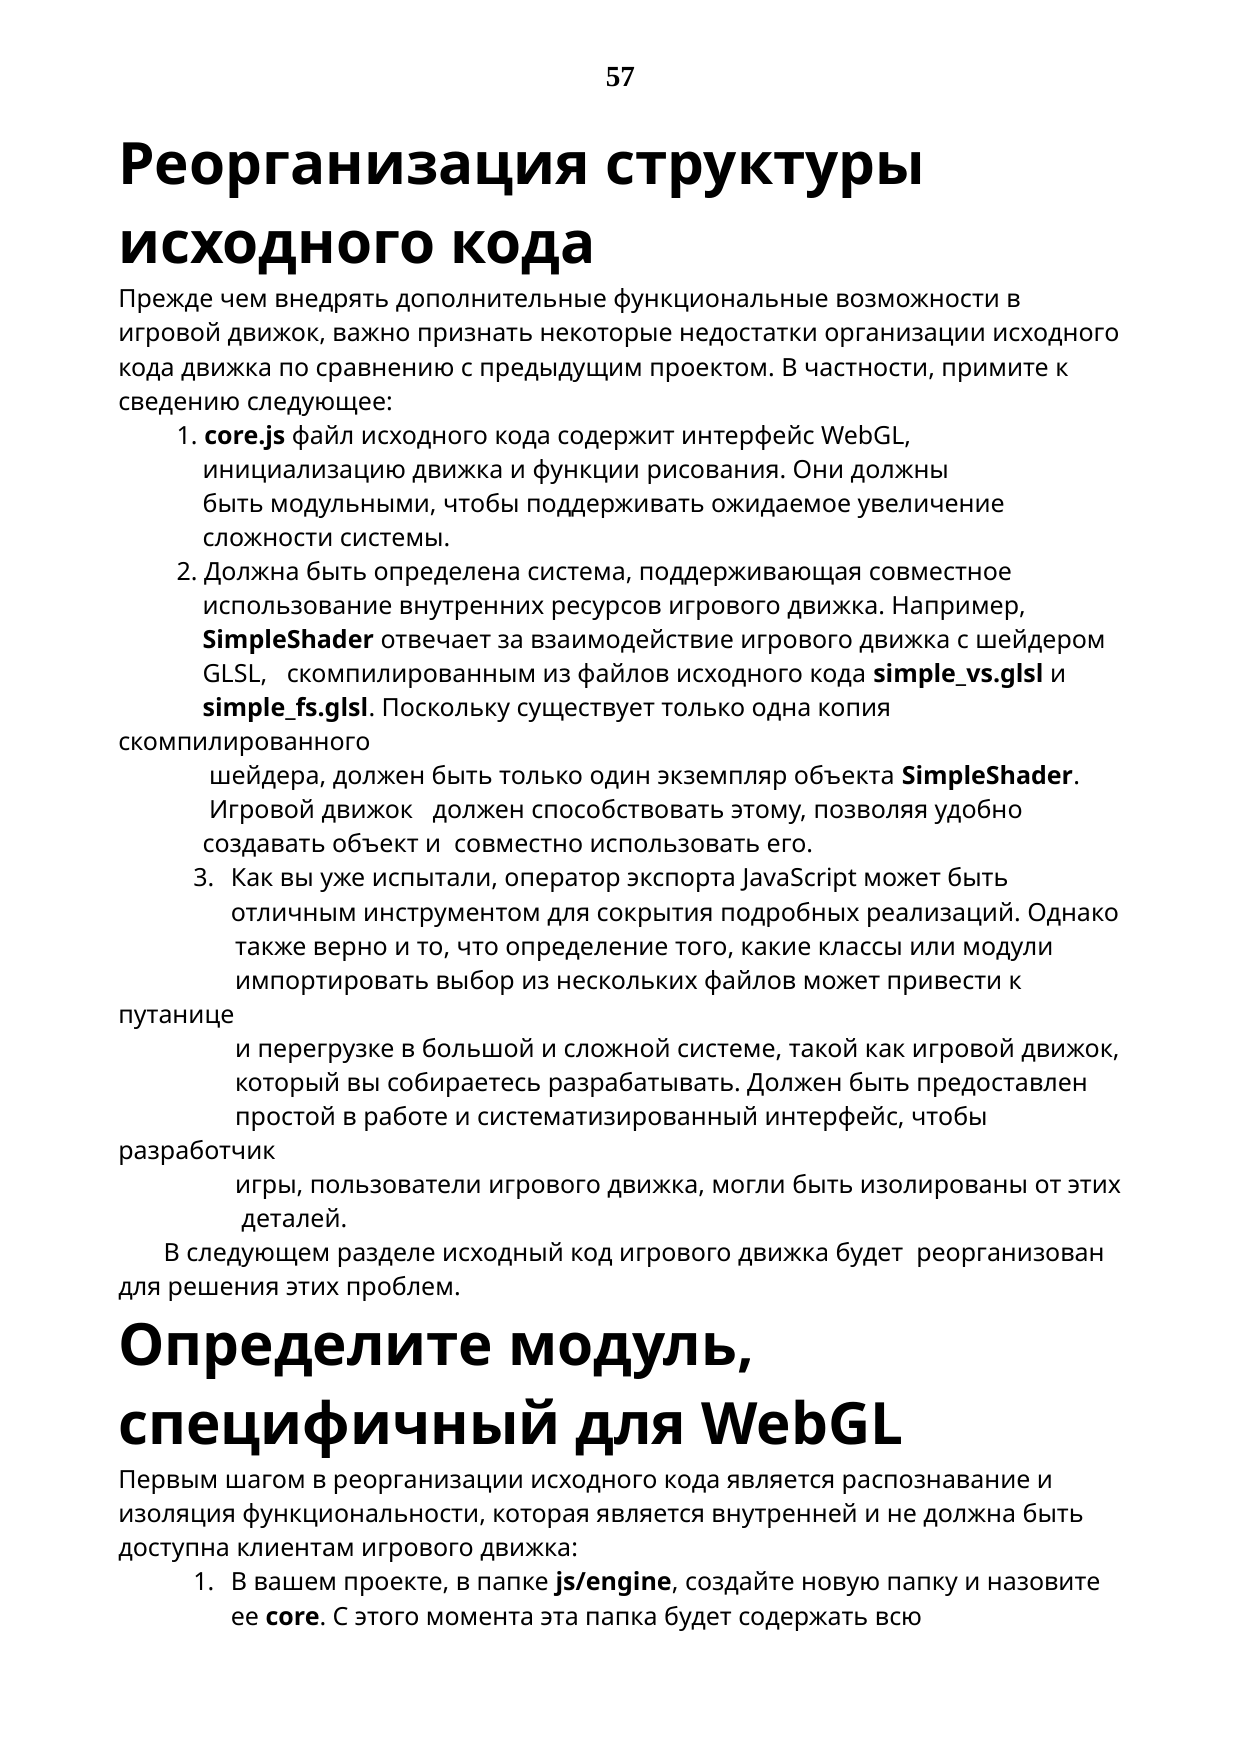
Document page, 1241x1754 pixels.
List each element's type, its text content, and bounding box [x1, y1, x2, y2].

text simple_fs.glsl. Поскольку существует только одна копия скомпилированного [118, 690, 1122, 758]
text использование внутренних ресурсов игрового движка. Например, [118, 588, 1122, 622]
text Прежде чем внедрять дополнительные функциональные возможности в игровой движок, важно признать некоторые недостатки организации исходного кода движка по сравнению с предыдущим проектом. В частности, примите к сведению следующее: [118, 281, 1122, 417]
text также верно и то, что определение того, какие классы или модули [118, 928, 1122, 962]
text импортировать выбор из нескольких файлов может привести к путанице [118, 962, 1122, 1030]
text 2. Должна быть определена система, поддерживающая совместное [118, 553, 1122, 588]
text SimpleShader отвечает за взаимодействие игрового движка с шейдером [118, 622, 1122, 656]
text деталей. [118, 1201, 1122, 1235]
text Реорганизация структуры исходного кода [118, 122, 1122, 281]
text сложности системы. [118, 519, 1122, 553]
text и перегрузке в большой и сложной системе, такой как игровой движок, [118, 1030, 1122, 1064]
list Как вы уже испытали, оператор экспорта JavaScript может быть отличным инструментом для сокрытия подробных реализаций. Однако [193, 860, 1122, 928]
text быть модульными, чтобы поддерживать ожидаемое увеличение [118, 485, 1122, 519]
text шейдера, должен быть только один экземпляр объекта SimpleShader. [118, 758, 1122, 792]
text Первым шагом в реорганизации исходного кода является распознавание и изоляция функциональности, которая является внутренней и не должна быть доступна клиентам игрового движка: [118, 1462, 1122, 1564]
text В следующем разделе исходный код игрового движка будет реорганизован для решения этих проблем. [118, 1235, 1122, 1303]
text игры, пользователи игрового движка, могли быть изолированы от этих [118, 1167, 1122, 1201]
text создавать объект и совместно использовать его. [118, 826, 1122, 860]
list В вашем проекте, в папке js/engine, создайте новую папку и назовите ее core. С этого момента эта папка будет содержать всю [193, 1564, 1122, 1632]
text Игровой движок должен способствовать этому, позволяя удобно [118, 792, 1122, 826]
text 1. core.js файл исходного кода содержит интерфейс WebGL, [118, 417, 1122, 451]
text простой в работе и систематизированный интерфейс, чтобы разработчик [118, 1098, 1122, 1167]
text инициализацию движка и функции рисования. Они должны [118, 451, 1122, 485]
text Определите модуль, специфичный для WebGL [118, 1303, 1122, 1462]
text который вы собираетесь разрабатывать. Должен быть предоставлен [118, 1064, 1122, 1098]
text GLSL, скомпилированным из файлов исходного кода simple_vs.glsl и [118, 656, 1122, 690]
